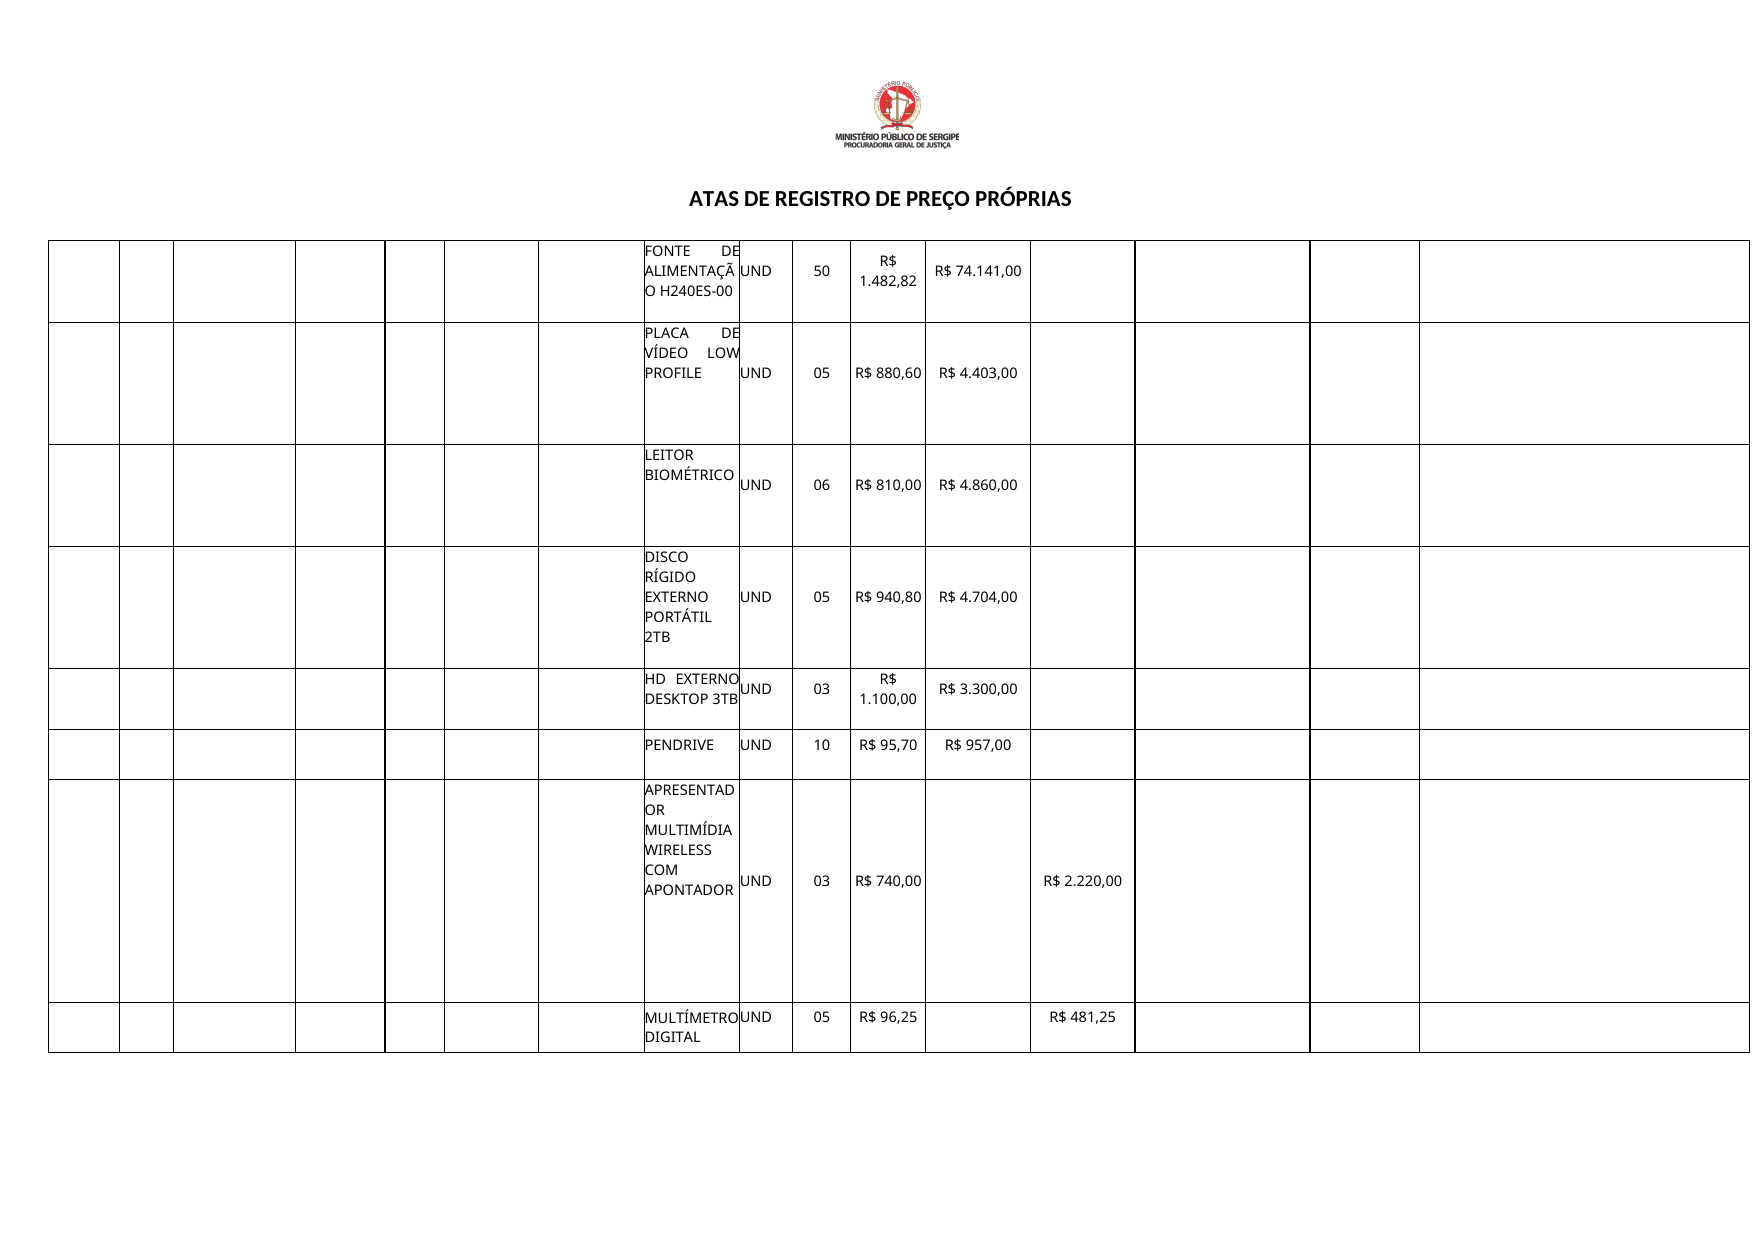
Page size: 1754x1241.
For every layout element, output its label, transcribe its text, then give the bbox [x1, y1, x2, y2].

table_cell [539, 780, 644, 1002]
table_cell [1136, 445, 1309, 546]
table_cell [174, 780, 295, 1002]
table_cell [49, 730, 119, 779]
table_cell [445, 445, 538, 546]
table_cell R$ 95,70 [851, 730, 925, 779]
table_cell HD EXTERNO DESKTOP 3TB [645, 669, 739, 729]
table_cell R$ 2.220,00 [1031, 780, 1134, 1002]
table_cell [1136, 547, 1309, 668]
table_cell [445, 323, 538, 444]
table_cell [1031, 547, 1134, 668]
table_cell 50 [793, 241, 850, 322]
table_cell [49, 780, 119, 1002]
table_cell PLACA DE VÍDEO LOW PROFILE [645, 323, 739, 444]
table_cell [296, 730, 384, 779]
table_cell [296, 445, 384, 546]
table_cell [1031, 323, 1134, 444]
table_cell UND [740, 669, 792, 729]
table_cell R$ 810,00 [851, 445, 925, 546]
table_cell R$ 957,00 [926, 730, 1030, 779]
table_cell [1136, 241, 1309, 322]
table_cell [926, 1003, 1030, 1052]
table_cell [1420, 547, 1749, 668]
table_cell [1420, 445, 1749, 546]
table_cell [539, 547, 644, 668]
table_cell [49, 445, 119, 546]
table_cell [445, 241, 538, 322]
table_cell UND [740, 780, 792, 1002]
table_cell [49, 241, 119, 322]
table_cell [386, 730, 444, 779]
table_cell UND [740, 730, 792, 779]
table_cell [120, 445, 173, 546]
table_cell [539, 323, 644, 444]
table_cell LEITOR BIOMÉTRICO [645, 445, 739, 546]
table_cell [1031, 241, 1134, 322]
table_cell [174, 547, 295, 668]
table_cell [445, 547, 538, 668]
table_cell [120, 241, 173, 322]
table_cell 03 [793, 669, 850, 729]
table_cell [1420, 669, 1749, 729]
table_cell R$ 481,25 [1031, 1003, 1134, 1052]
table_cell R$ 74.141,00 [926, 241, 1030, 322]
table_cell R$ 940,80 [851, 547, 925, 668]
table_cell [1311, 547, 1419, 668]
table_cell [120, 1003, 173, 1052]
table_cell [1311, 669, 1419, 729]
table_cell FONTE DE ALIMENTAÇÃO H240ES-00 [645, 241, 739, 322]
table_cell DISCO RÍGIDO EXTERNO PORTÁTIL 2TB [645, 547, 739, 668]
table_cell 03 [793, 780, 850, 1002]
table_cell [386, 669, 444, 729]
table_cell [49, 547, 119, 668]
table_cell [296, 241, 384, 322]
table_cell UND [740, 323, 792, 444]
table_cell [296, 780, 384, 1002]
table_cell [174, 323, 295, 444]
table_cell [1136, 669, 1309, 729]
table_cell [120, 780, 173, 1002]
table_cell [539, 1003, 644, 1052]
table_cell [1420, 730, 1749, 779]
table_cell R$ 96,25 [851, 1003, 925, 1052]
table_cell [1311, 1003, 1419, 1052]
table_cell [174, 669, 295, 729]
table_cell [539, 669, 644, 729]
table_cell R$ 880,60 [851, 323, 925, 444]
table_cell 10 [793, 730, 850, 779]
table_cell [386, 1003, 444, 1052]
table_cell [445, 669, 538, 729]
table_cell [445, 1003, 538, 1052]
table_cell MULTÍMETRO DIGITAL [645, 1003, 739, 1052]
table_cell APRESENTADOR MULTIMÍDIA WIRELESS COM APONTADOR [645, 780, 739, 1002]
table_cell 05 [793, 547, 850, 668]
table_cell [1420, 1003, 1749, 1052]
table_cell [386, 445, 444, 546]
table_cell [539, 730, 644, 779]
table_cell [926, 780, 1030, 1002]
table_cell [120, 669, 173, 729]
table_cell [445, 780, 538, 1002]
table_cell [1420, 323, 1749, 444]
table_cell UND [740, 241, 792, 322]
table_cell [386, 241, 444, 322]
table_cell [386, 547, 444, 668]
table_cell [49, 669, 119, 729]
table_cell 06 [793, 445, 850, 546]
table_cell [1031, 730, 1134, 779]
table_cell [1136, 323, 1309, 444]
table_cell UND [740, 445, 792, 546]
table_cell [120, 547, 173, 668]
table_cell [296, 1003, 384, 1052]
table_cell R$ 3.300,00 [926, 669, 1030, 729]
table_cell [1031, 445, 1134, 546]
table_cell R$ 4.860,00 [926, 445, 1030, 546]
table_cell [1311, 445, 1419, 546]
table_cell [1031, 669, 1134, 729]
table_cell [296, 323, 384, 444]
table_cell [296, 547, 384, 668]
table_cell [49, 323, 119, 444]
table_cell R$ 1.100,00 [851, 669, 925, 729]
table_cell [386, 323, 444, 444]
table_cell UND [740, 547, 792, 668]
table_cell R$ 4.704,00 [926, 547, 1030, 668]
table_cell [1311, 780, 1419, 1002]
table_cell [1420, 241, 1749, 322]
table_cell R$ 1.482,82 [851, 241, 925, 322]
table_cell [120, 323, 173, 444]
table_cell [1136, 730, 1309, 779]
table_cell [1136, 1003, 1309, 1052]
table_cell [1136, 780, 1309, 1002]
table_cell [386, 780, 444, 1002]
table_cell [120, 730, 173, 779]
table_cell [1311, 241, 1419, 322]
table_cell [49, 1003, 119, 1052]
table_cell [1420, 780, 1749, 1002]
table_cell [174, 445, 295, 546]
table_cell [296, 669, 384, 729]
picture [835, 81, 959, 149]
table_cell UND [740, 1003, 792, 1052]
table_cell PENDRIVE [645, 730, 739, 779]
table_cell [174, 241, 295, 322]
table_cell [1311, 730, 1419, 779]
table_cell R$ 4.403,00 [926, 323, 1030, 444]
table_cell [174, 1003, 295, 1052]
table_cell R$ 740,00 [851, 780, 925, 1002]
table_cell [539, 445, 644, 546]
table_cell [174, 730, 295, 779]
table_cell [445, 730, 538, 779]
table_cell [1311, 323, 1419, 444]
table_cell [539, 241, 644, 322]
table_cell 05 [793, 323, 850, 444]
table_cell 05 [793, 1003, 850, 1052]
